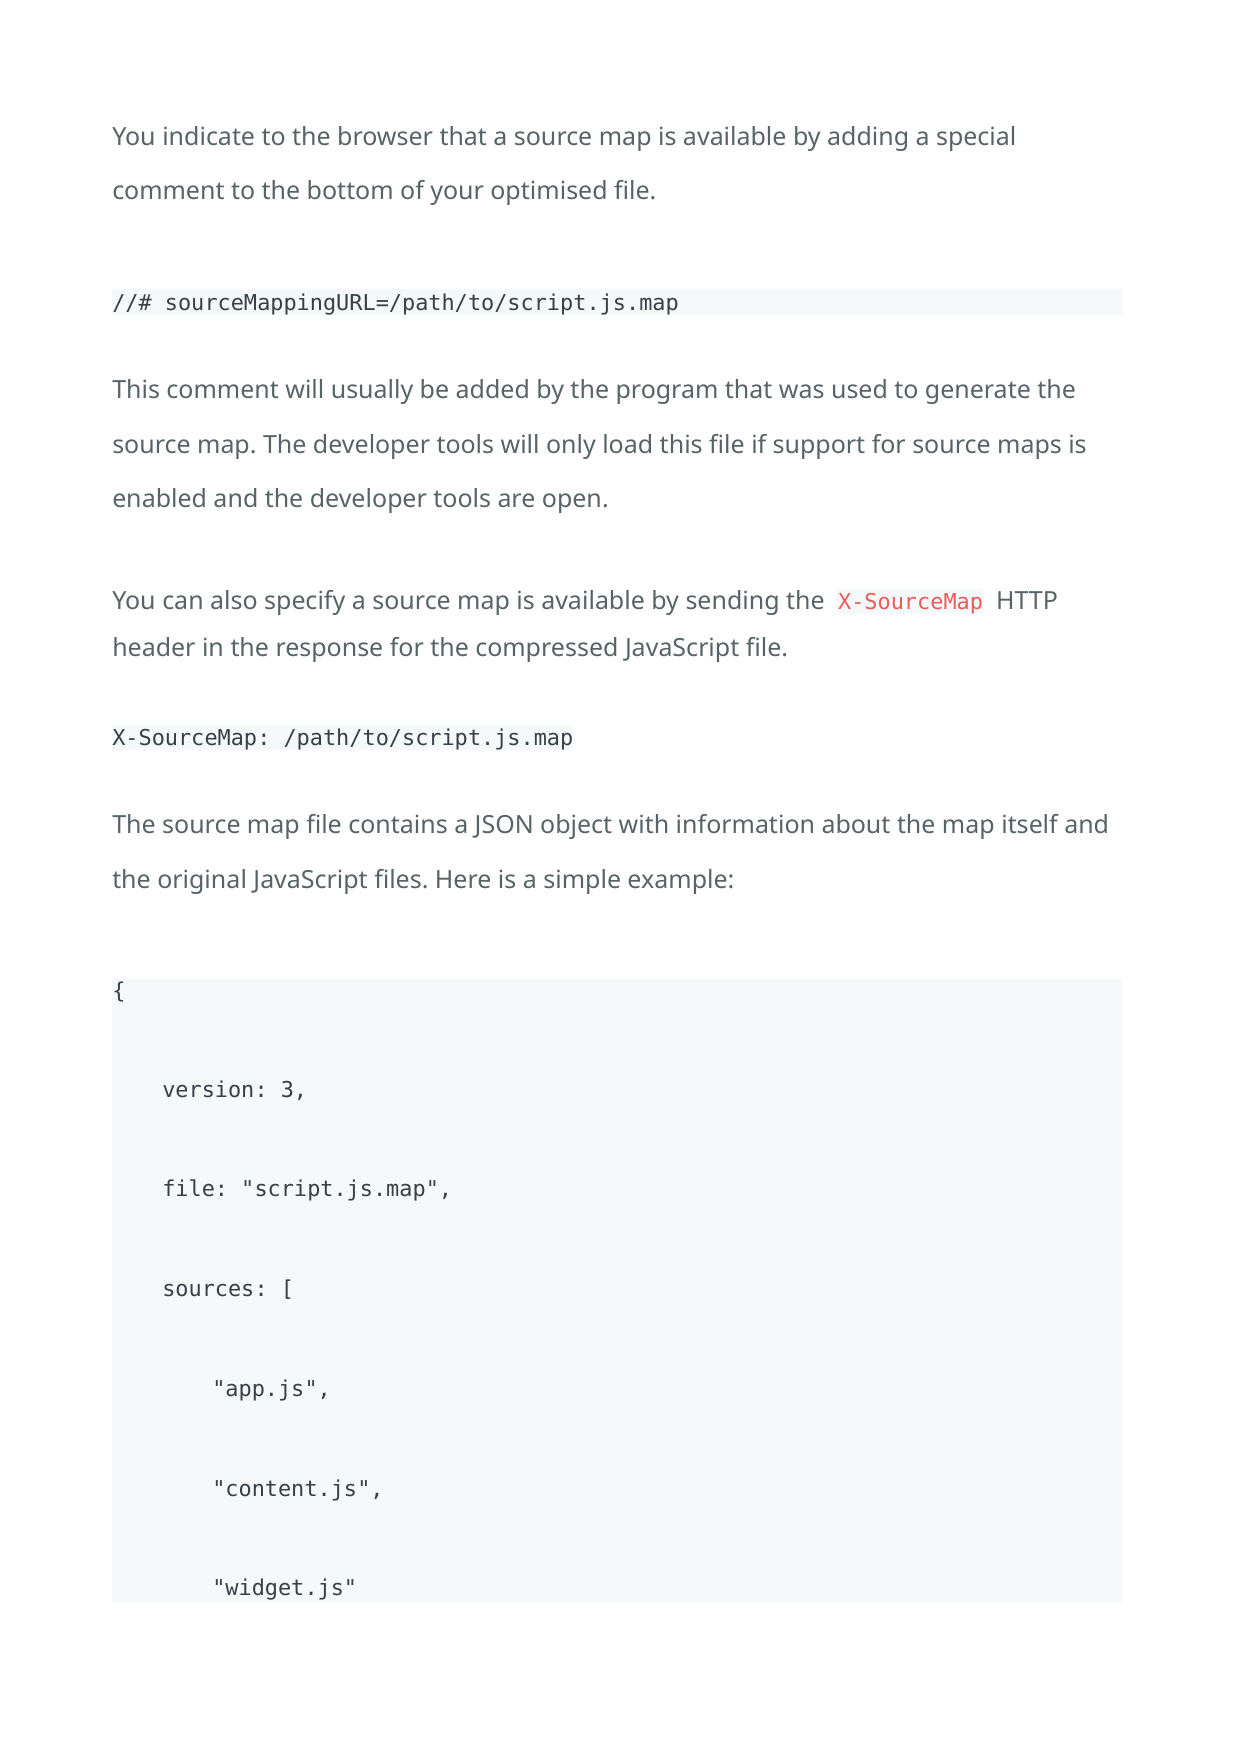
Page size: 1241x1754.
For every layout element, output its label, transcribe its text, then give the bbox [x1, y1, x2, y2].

text X-SourceMap: /path/to/script.js.map [112, 724, 1122, 750]
text { [112, 979, 1122, 1004]
text You indicate to the browser that a source map is available by adding a special comment to the bottom of your optimised file. [112, 118, 1122, 207]
text //# sourceMappingURL=/path/to/script.js.map [112, 289, 1122, 315]
text "app.js", [112, 1376, 1122, 1402]
text version: 3, [112, 1077, 1122, 1103]
text This comment will usually be added by the program that was used to generate the source map. The developer tools will only load this file if support for source maps is enabled and the developer tools are open. [112, 372, 1122, 515]
text "widget.js" [112, 1575, 1122, 1602]
text You can also specify a source map is available by sending the X-SourceMap HTTP header in the response for the compressed JavaScript file. [112, 582, 1122, 664]
text sources: [ [112, 1276, 1122, 1303]
text file: "script.js.map", [112, 1177, 1122, 1203]
text "content.js", [112, 1476, 1122, 1502]
text The source map file contains a JSON object with information about the map itself and the original JavaScript files. Here is a simple example: [112, 807, 1122, 896]
